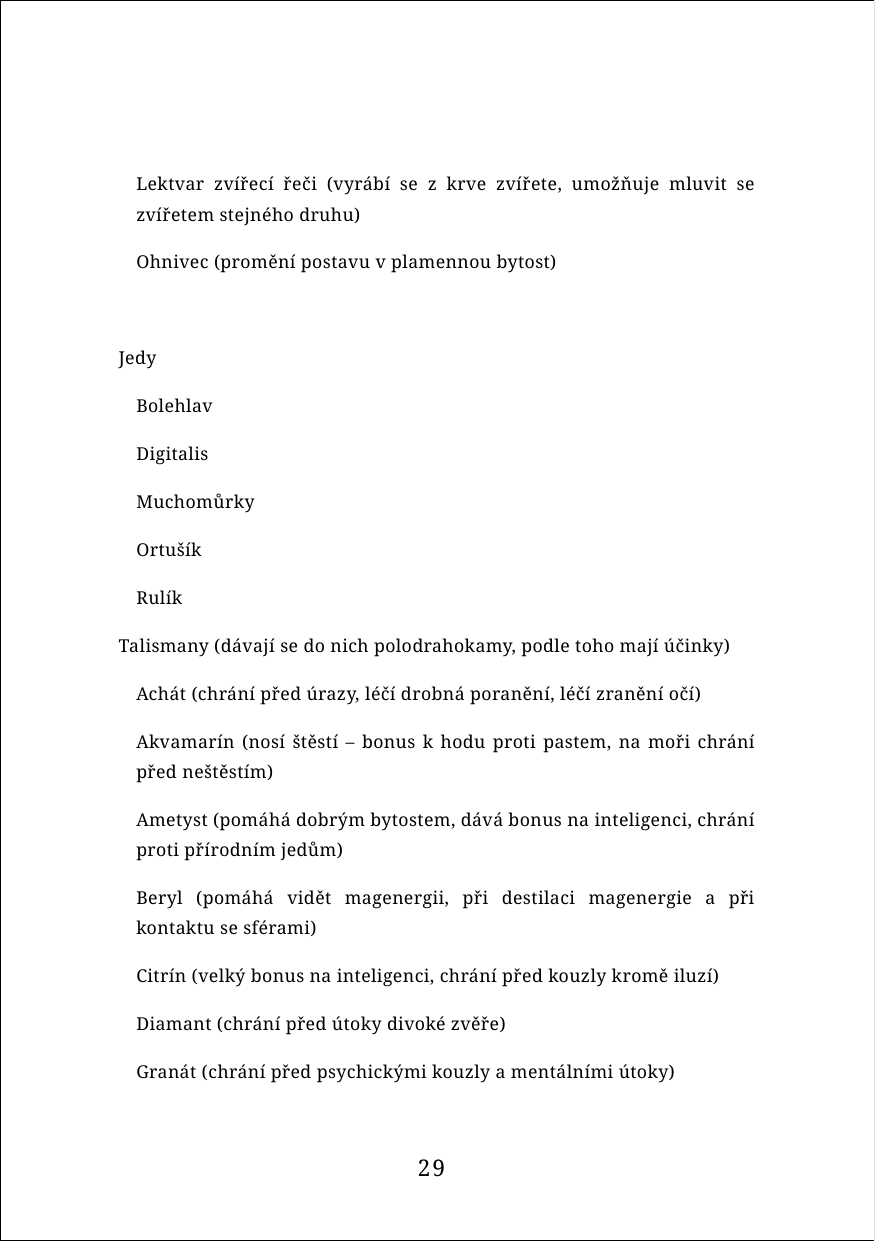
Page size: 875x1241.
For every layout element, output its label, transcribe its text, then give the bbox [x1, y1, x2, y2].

text Rulík [136, 585, 756, 609]
text Bolehlav [136, 394, 756, 418]
text Jedy [118, 346, 756, 370]
text Ametyst (pomáhá dobrým bytostem, dává bonus na inteligenci, chrání proti přírodním jedům) [136, 807, 756, 862]
text Ohnivec (promění postavu v plamennou bytost) [136, 250, 756, 274]
text Granát (chrání před psychickými kouzly a mentálními útoky) [136, 1059, 756, 1083]
text Digitalis [136, 442, 756, 466]
text Lektvar zvířecí řeči (vyrábí se z krve zvířete, umožňuje mluvit se zvířetem stejného druhu) [136, 172, 756, 226]
text Talismany (dávají se do nich polodrahokamy, podle toho mají účinky) [118, 633, 756, 657]
text Beryl (pomáhá vidět magenergii, při destilaci magenergie a při kontaktu se sférami) [136, 885, 756, 940]
text Diamant (chrání před útoky divoké zvěře) [136, 1011, 756, 1036]
text Akvamarín (nosí štěstí – bonus k hodu proti pastem, na moři chrání před neštěstím) [136, 729, 756, 783]
text Citrín (velký bonus na inteligenci, chrání před kouzly kromě iluzí) [136, 963, 756, 988]
text Ortušík [136, 537, 756, 562]
text Muchomůrky [136, 489, 756, 514]
text Achát (chrání před úrazy, léčí drobná poranění, léčí zranění očí) [136, 681, 756, 705]
